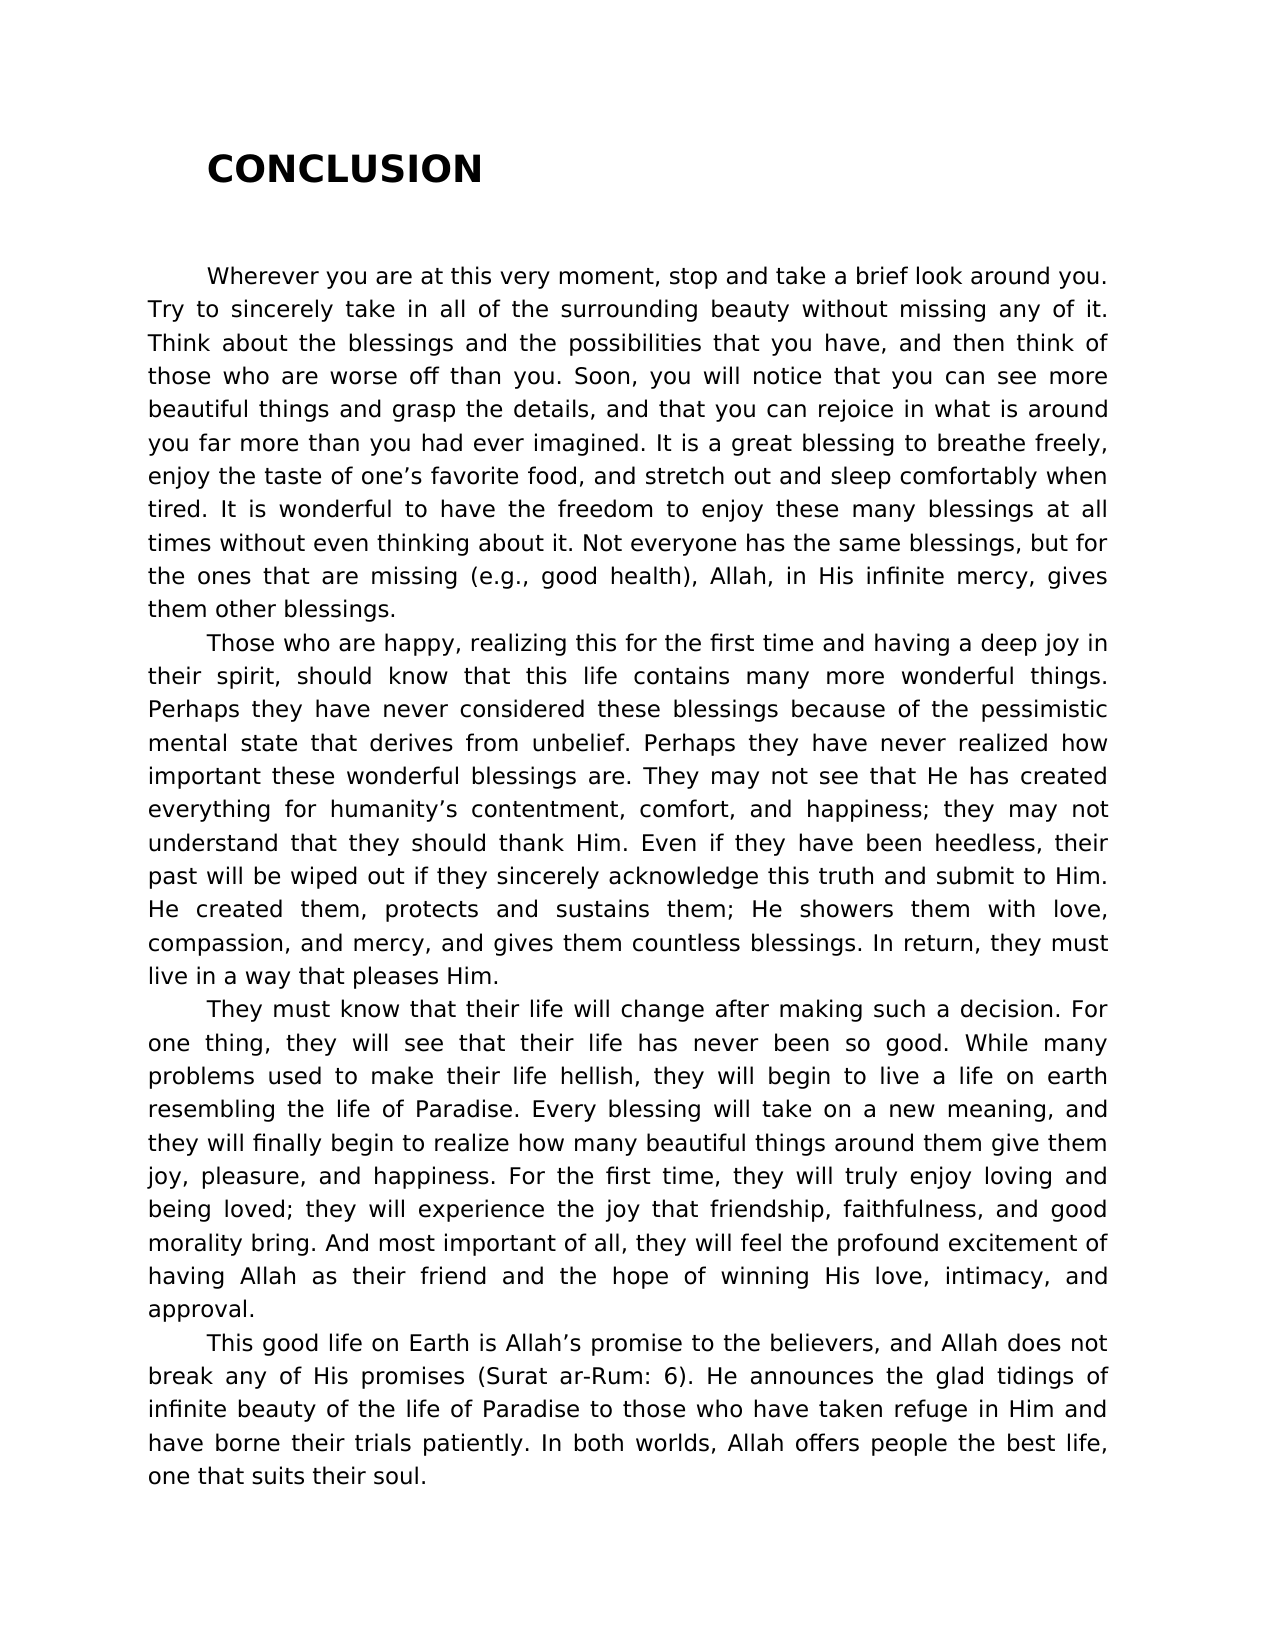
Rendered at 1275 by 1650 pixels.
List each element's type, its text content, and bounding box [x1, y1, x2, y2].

text This good life on Earth is Allah’s promise to the believers, and Allah does not break any of His promises (Surat ar-Rum: 6). He announces the glad tidings of infinite beauty of the life of Paradise to those who have taken refuge in Him and have borne their trials patiently. In both worlds, Allah offers people the best life, one that suits their soul. [148, 1324, 1110, 1491]
text Those who are happy, realizing this for the first time and having a deep joy in their spirit, should know that this life contains many more wonderful things. Perhaps they have never considered these blessings because of the pessimistic mental state that derives from unbelief. Perhaps they have never realized how important these wonderful blessings are. They may not see that He has created everything for humanity’s contentment, comfort, and happiness; they may not understand that they should thank Him. Even if they have been heedless, their past will be wiped out if they sincerely acknowledge this truth and submit to Him. He created them, protects and sustains them; He showers them with love, compassion, and mercy, and gives them countless blessings. In return, they must live in a way that pleases Him. [148, 624, 1110, 991]
text They must know that their life will change after making such a decision. For one thing, they will see that their life has never been so good. While many problems used to make their life hellish, they will begin to live a life on earth resembling the life of Paradise. Every blessing will take on a new meaning, and they will finally begin to realize how many beautiful things around them give them joy, pleasure, and happiness. For the first time, they will truly enjoy loving and being loved; they will experience the joy that friendship, faithfulness, and good morality bring. And most important of all, they will feel the profound excitement of having Allah as their friend and the hope of winning His love, intimacy, and approval. [148, 991, 1110, 1324]
text Wherever you are at this very moment, stop and take a brief look around you. Try to sincerely take in all of the surrounding beauty without missing any of it. Think about the blessings and the possibilities that you have, and then think of those who are worse off than you. Soon, you will notice that you can see more beautiful things and grasp the details, and that you can rejoice in what is around you far more than you had ever imagined. It is a great blessing to breathe freely, enjoy the taste of one’s favorite food, and stretch out and sleep comfortably when tired. It is wonderful to have the freedom to enjoy these many blessings at all times without even thinking about it. Not everyone has the same blessings, but for the ones that are missing (e.g., good health), Allah, in His infinite mercy, gives them other blessings. [148, 258, 1110, 624]
text CONCLUSION [148, 148, 1110, 191]
